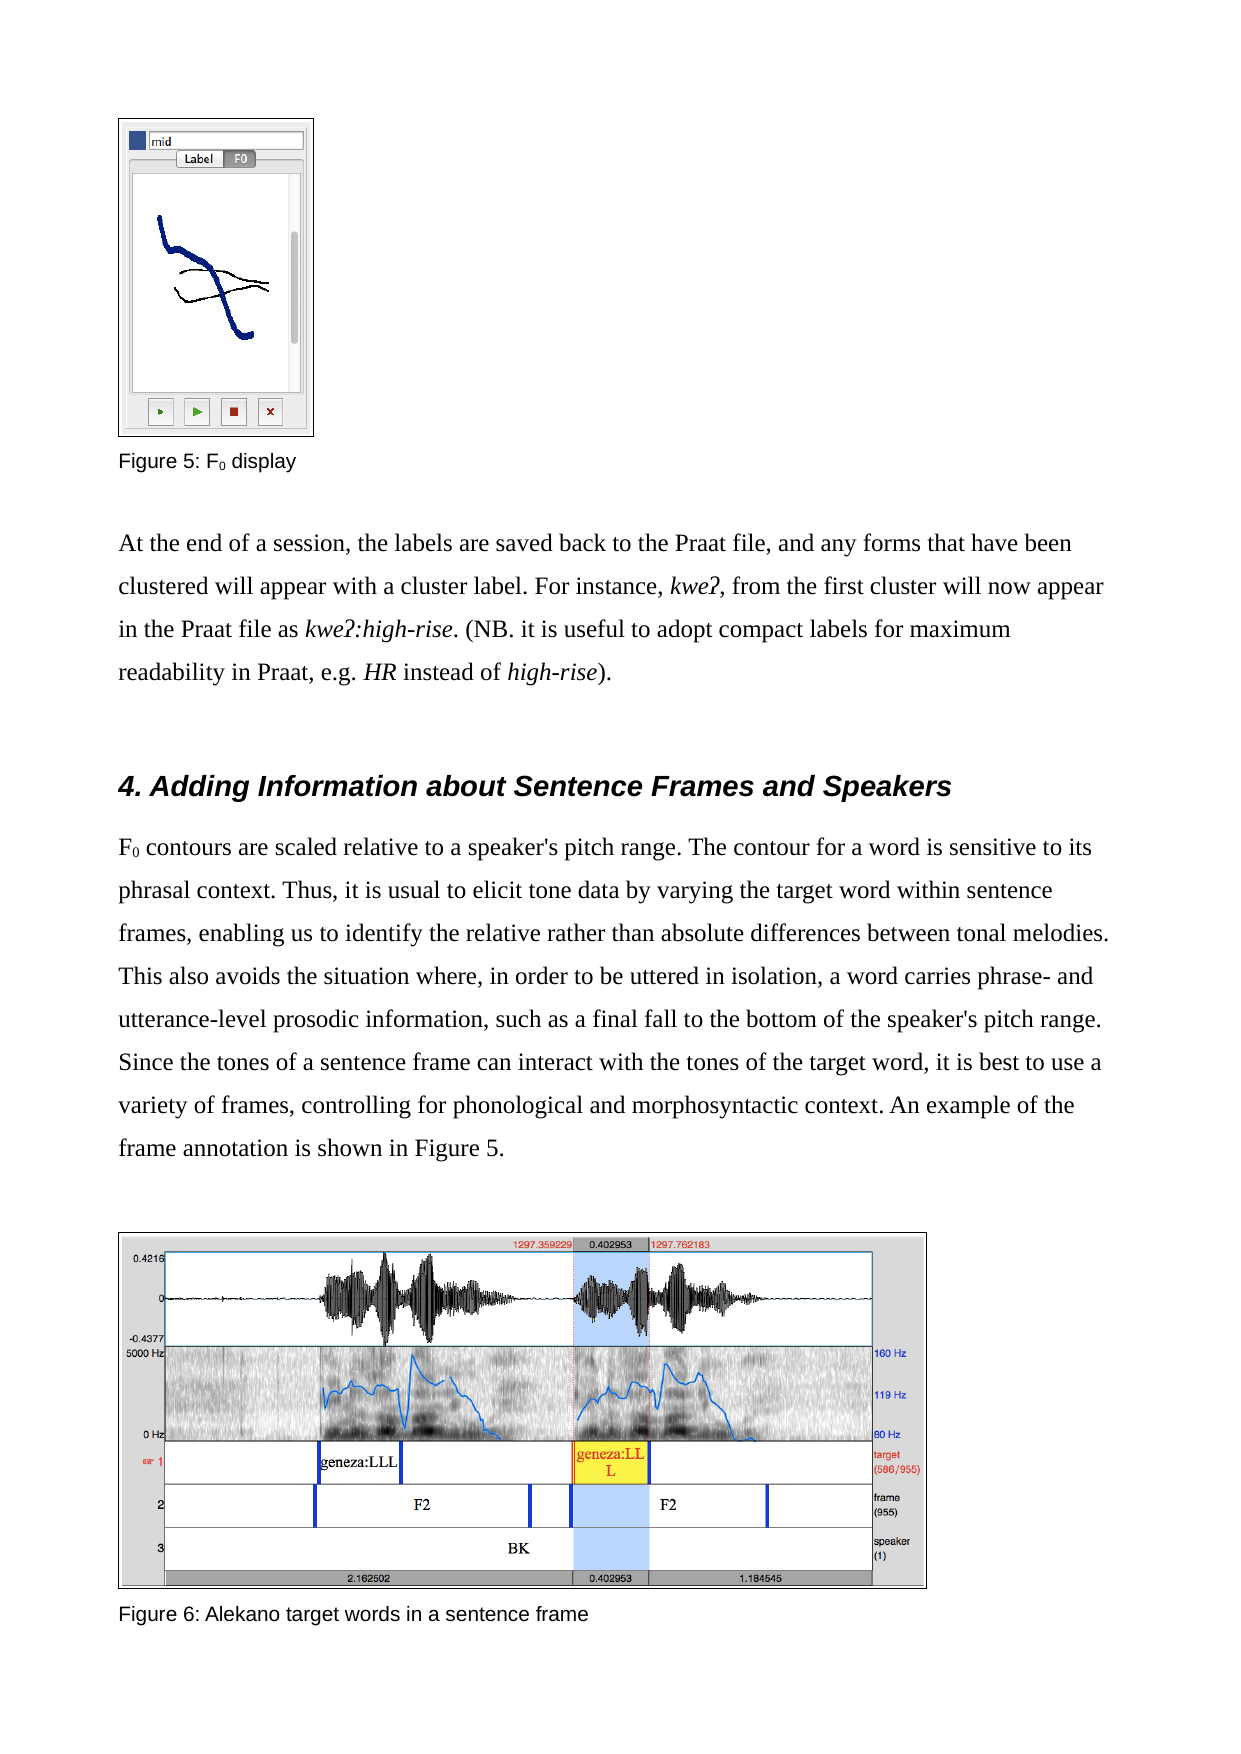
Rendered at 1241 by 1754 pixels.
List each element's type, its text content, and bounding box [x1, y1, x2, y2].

subtitle 4. Adding Information about Sentence Frames and Speakers [118, 769, 1122, 802]
text F0 contours are scaled relative to a speaker's pitch range. The contour for a word is sensitive to its phrasal context. Thus, it is usual to elicit tone data by varying the target word within sentence frames, enabling us to identify the relative rather than absolute differences between tonal melodies. This also avoids the situation where, in order to be uttered in isolation, a word carries phrase- and utterance-level prosodic information, such as a final fall to the bottom of the speaker's pitch range. Since the tones of a sentence frame can interact with the tones of the target word, it is best to use a variety of frames, controlling for phonological and morphosyntactic context. An example of the frame annotation is shown in Figure 5. [118, 832, 1122, 1162]
picture [122, 122, 311, 434]
text At the end of a session, the labels are saved back to the Praat file, and any forms that have been clustered will appear with a cluster label. For instance, kweʔ, from the first cluster will now appear in the Praat file as kweʔ:high-rise. (NB. it is useful to adopt compact labels for maximum readability in Praat, e.g. HR instead of high-rise). [118, 528, 1122, 686]
text Figure 5: F0 display [118, 434, 1122, 473]
text Figure 6: Alekano target words in a sentence frame [118, 1586, 1122, 1625]
picture [122, 1236, 924, 1586]
